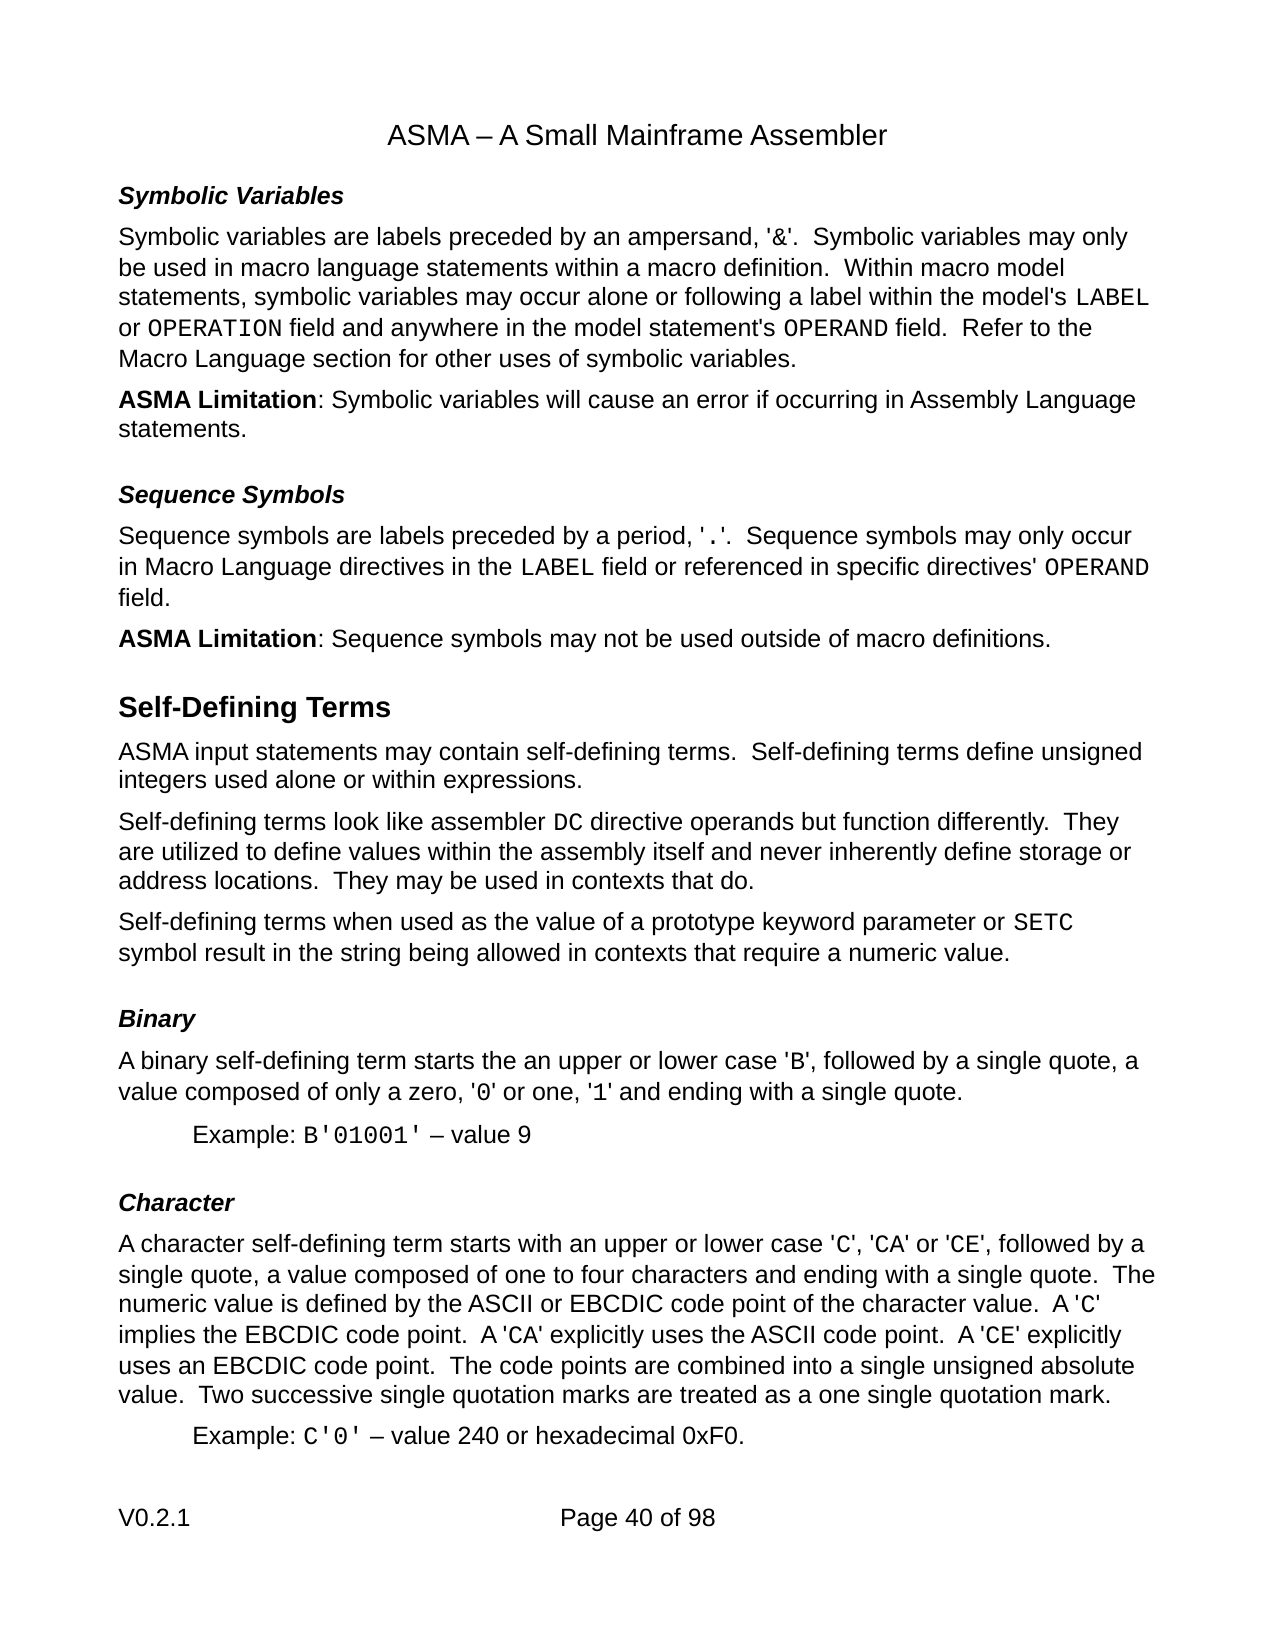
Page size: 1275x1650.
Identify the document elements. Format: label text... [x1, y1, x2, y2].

text ASMA input statements may contain self-defining terms. Self-defining terms define unsigned integers used alone or within expressions. [118, 736, 1157, 794]
text Self-defining terms when used as the value of a prototype keyword parameter or SETC symbol result in the string being allowed in contexts that require a numeric value. [118, 907, 1157, 967]
text Sequence symbols are labels preceded by a period, '.'. Sequence symbols may only occur in Macro Language directives in the LABEL field or referenced in specific directives' OPERAND field. [118, 521, 1157, 612]
subtitle Character [118, 1188, 1157, 1217]
text A character self-defining term starts with an upper or lower case 'C', 'CA' or 'CE', followed by a single quote, a value composed of one to four characters and ending with a single quote. The numeric value is defined by the ASCII or EBCDIC code point of the character value. A 'C' implies the EBCDIC code point. A 'CA' explicitly uses the ASCII code point. A 'CE' explicitly uses an EBCDIC code point. The code points are combined into a single unsigned absolute value. Two successive single quotation marks are treated as a one single quotation mark. [118, 1229, 1157, 1408]
subtitle Sequence Symbols [118, 480, 1157, 508]
subtitle Self-Defining Terms [118, 690, 1157, 724]
text Example: C'0' – value 240 or hexadecimal 0xF0. [192, 1421, 1157, 1452]
subtitle Binary [118, 1004, 1157, 1033]
text ASMA Limitation: Sequence symbols may not be used outside of macro definitions. [118, 624, 1157, 653]
text Self-defining terms look like assembler DC directive operands but function differently. They are utilized to define values within the assembly itself and never inherently define storage or address locations. They may be used in contexts that do. [118, 806, 1157, 895]
text ASMA Limitation: Symbolic variables will cause an error if occurring in Assembly Language statements. [118, 385, 1157, 442]
subtitle Symbolic Variables [118, 181, 1157, 210]
text A binary self-defining term starts the an upper or lower case 'B', followed by a single quote, a value composed of only a zero, '0' or one, '1' and ending with a single quote. [118, 1046, 1157, 1107]
text Symbolic variables are labels preceded by an ampersand, '&'. Symbolic variables may only be used in macro language statements within a macro definition. Within macro model statements, symbolic variables may occur alone or following a label within the model's LABEL or OPERATION field and anywhere in the model statement's OPERAND field. Refer to the Macro Language section for other uses of symbolic variables. [118, 222, 1157, 372]
text Example: B'01001' – value 9 [192, 1120, 1157, 1151]
